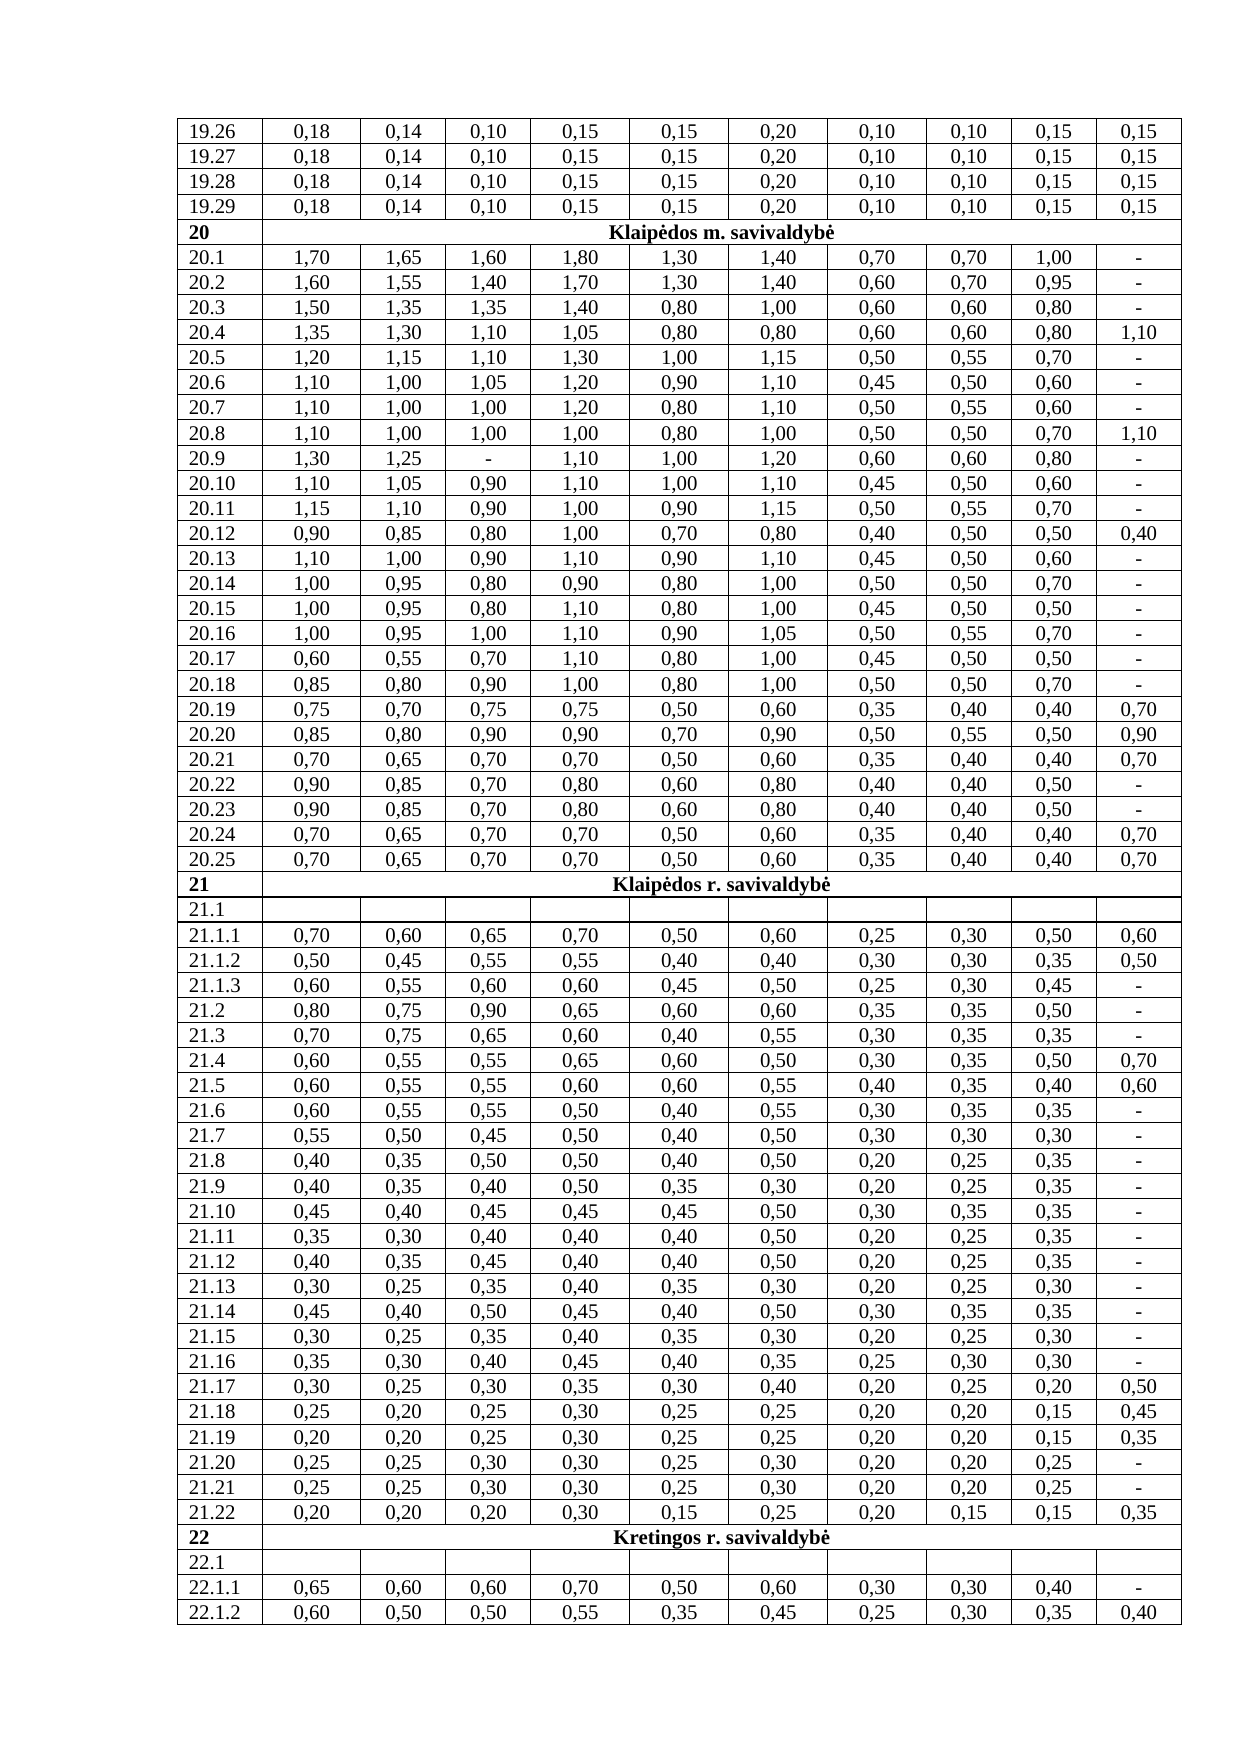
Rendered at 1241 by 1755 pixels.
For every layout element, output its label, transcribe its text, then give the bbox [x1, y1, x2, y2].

table_cell 0,40 [828, 797, 926, 821]
table_cell 1,00 [531, 521, 629, 545]
table_cell 0,90 [531, 571, 629, 595]
table_cell 0,60 [1012, 546, 1096, 570]
table_cell 0,70 [1012, 496, 1096, 520]
table_cell 0,30 [263, 1324, 360, 1348]
table_cell 0,55 [729, 1023, 827, 1047]
table_cell 0,35 [630, 1274, 728, 1298]
table_cell 1,15 [729, 345, 827, 369]
table_cell 1,10 [263, 546, 360, 570]
table_cell 0,50 [1012, 722, 1096, 746]
table_cell 0,65 [263, 1575, 360, 1599]
table_cell 0,65 [446, 1023, 530, 1047]
table_cell 0,30 [828, 1098, 926, 1122]
table_cell 0,70 [1012, 345, 1096, 369]
table_cell 0,10 [828, 169, 926, 193]
table_cell 0,85 [263, 722, 360, 746]
table_cell 0,20 [927, 1450, 1011, 1474]
table_cell 0,40 [531, 1249, 629, 1273]
table_cell 0,70 [361, 697, 445, 721]
table_cell 0,50 [828, 621, 926, 645]
table_cell 0,15 [531, 119, 629, 143]
table_cell 0,80 [1012, 446, 1096, 469]
table_cell 0,40 [1012, 847, 1096, 871]
table_cell 0,40 [361, 1299, 445, 1323]
table_cell 0,70 [446, 747, 530, 771]
table_cell 0,55 [361, 1048, 445, 1072]
table_cell 1,00 [729, 295, 827, 319]
table_cell 1,15 [361, 345, 445, 369]
table_cell 0,40 [263, 1149, 360, 1172]
table_cell 0,40 [630, 1299, 728, 1323]
table_cell 0,60 [630, 797, 728, 821]
table_cell 21.4 [178, 1048, 262, 1072]
table_cell 0,14 [361, 144, 445, 168]
table_cell 1,10 [263, 370, 360, 394]
table_cell 0,80 [263, 998, 360, 1022]
table_cell 0,55 [361, 646, 445, 670]
table_cell 21.18 [178, 1400, 262, 1423]
table_cell 21.1 [178, 898, 262, 921]
table_cell 0,35 [361, 1174, 445, 1198]
table_cell 20.19 [178, 697, 262, 721]
table_cell 1,10 [531, 621, 629, 645]
table_cell 1,15 [263, 496, 360, 520]
table_cell 0,50 [927, 546, 1011, 570]
table_cell 0,30 [927, 1349, 1011, 1373]
table_cell 0,40 [729, 948, 827, 972]
table_cell 20.9 [178, 446, 262, 469]
table_cell 0,50 [630, 923, 728, 947]
table_cell 0,50 [927, 521, 1011, 545]
table_cell 1,30 [630, 245, 728, 269]
table_cell 0,35 [630, 1600, 728, 1624]
table_cell 0,65 [361, 747, 445, 771]
table_cell 0,50 [531, 1123, 629, 1147]
table_cell 0,65 [531, 1048, 629, 1072]
table_cell 1,10 [361, 496, 445, 520]
table_cell 0,25 [263, 1450, 360, 1474]
table_cell 1,10 [1097, 320, 1181, 344]
table_cell 0,10 [446, 119, 530, 143]
table_cell 0,60 [1012, 471, 1096, 495]
table_cell 1,30 [361, 320, 445, 344]
table_cell 0,40 [729, 1374, 827, 1398]
table_cell 0,50 [531, 1174, 629, 1198]
table_cell 21.12 [178, 1249, 262, 1273]
table_cell 0,60 [729, 923, 827, 947]
table_cell 0,18 [263, 195, 360, 218]
table_cell 0,90 [446, 496, 530, 520]
table_cell 0,60 [531, 1073, 629, 1097]
table_cell 0,80 [630, 295, 728, 319]
table_cell 21.9 [178, 1174, 262, 1198]
table_cell 0,80 [446, 596, 530, 620]
table_cell 20.23 [178, 797, 262, 821]
table_cell 0,45 [531, 1349, 629, 1373]
table_cell - [1097, 1123, 1181, 1147]
table_cell 0,40 [630, 948, 728, 972]
table_cell 0,45 [263, 1199, 360, 1223]
table_cell 1,10 [531, 646, 629, 670]
table_cell 19.26 [178, 119, 262, 143]
table_cell 0,30 [828, 1575, 926, 1599]
table_cell 0,40 [630, 1224, 728, 1248]
table_cell 0,25 [729, 1400, 827, 1423]
table_cell 0,20 [729, 119, 827, 143]
table_cell 0,35 [927, 1299, 1011, 1323]
table_cell 0,40 [630, 1023, 728, 1047]
table_cell 0,80 [531, 772, 629, 796]
table_cell 0,90 [630, 370, 728, 394]
table_cell 21.16 [178, 1349, 262, 1373]
table_cell 0,60 [630, 772, 728, 796]
table_cell 1,40 [729, 245, 827, 269]
table_cell 0,50 [1012, 797, 1096, 821]
table_cell 0,70 [1097, 1048, 1181, 1072]
table_cell 0,40 [630, 1349, 728, 1373]
table_cell 0,20 [828, 1400, 926, 1423]
table_cell 1,50 [263, 295, 360, 319]
table_cell 0,70 [630, 521, 728, 545]
table_cell 1,20 [531, 370, 629, 394]
table_cell 20.14 [178, 571, 262, 595]
table_cell 0,75 [361, 998, 445, 1022]
table_cell 0,70 [446, 847, 530, 871]
table_cell - [1097, 1450, 1181, 1474]
table_cell 0,30 [927, 1123, 1011, 1147]
table_cell 0,45 [446, 1249, 530, 1273]
table_cell 0,35 [1012, 1174, 1096, 1198]
table_cell 1,00 [531, 420, 629, 444]
table_cell 1,00 [361, 395, 445, 419]
table_cell 0,40 [630, 1249, 728, 1273]
table_cell 1,15 [729, 496, 827, 520]
table_cell 0,60 [828, 320, 926, 344]
table_cell 0,10 [828, 195, 926, 218]
table_cell 0,30 [828, 1023, 926, 1047]
table_cell - [1097, 1199, 1181, 1223]
table_cell 20.25 [178, 847, 262, 871]
table_cell 1,40 [531, 295, 629, 319]
table_cell 0,80 [446, 571, 530, 595]
table_cell 0,50 [729, 1123, 827, 1147]
table_cell 0,14 [361, 119, 445, 143]
table_cell 0,40 [927, 697, 1011, 721]
table_cell 21.19 [178, 1425, 262, 1449]
table_cell 0,50 [828, 722, 926, 746]
table_cell 0,40 [828, 772, 926, 796]
table_cell 19.29 [178, 195, 262, 218]
table_cell 0,50 [729, 1048, 827, 1072]
table_cell 21.10 [178, 1199, 262, 1223]
table_cell 0,35 [1012, 1023, 1096, 1047]
table_cell 0,35 [361, 1249, 445, 1273]
table_cell - [1097, 496, 1181, 520]
table_cell 0,25 [361, 1274, 445, 1298]
table_cell 0,70 [446, 772, 530, 796]
table_cell 0,50 [531, 1149, 629, 1172]
table_cell 0,20 [828, 1475, 926, 1499]
table_cell - [1097, 1023, 1181, 1047]
table_cell 0,60 [630, 1073, 728, 1097]
table_cell 0,35 [446, 1324, 530, 1348]
table_cell - [1097, 471, 1181, 495]
table_cell 0,60 [263, 646, 360, 670]
table_cell 0,90 [446, 671, 530, 696]
table_cell 0,25 [263, 1475, 360, 1499]
table_cell 0,40 [531, 1274, 629, 1298]
table_cell 0,45 [828, 370, 926, 394]
table_cell 0,60 [263, 1073, 360, 1097]
table_cell 0,50 [1012, 772, 1096, 796]
table_cell 0,10 [927, 169, 1011, 193]
table_cell - [1097, 1098, 1181, 1122]
table_cell 0,65 [361, 822, 445, 846]
table_cell 0,30 [1012, 1123, 1096, 1147]
table_cell 0,60 [630, 1048, 728, 1072]
table_cell 21.3 [178, 1023, 262, 1047]
table_cell 0,50 [729, 1199, 827, 1223]
table_cell 19.28 [178, 169, 262, 193]
table_cell 1,00 [361, 420, 445, 444]
table_cell 0,60 [729, 998, 827, 1022]
table_cell 0,90 [446, 546, 530, 570]
table_cell 0,90 [1097, 722, 1181, 746]
table_cell 0,60 [1012, 370, 1096, 394]
table_cell 0,70 [927, 245, 1011, 269]
table_cell 0,95 [361, 571, 445, 595]
table_cell [1097, 1550, 1181, 1574]
table_cell 0,50 [531, 1098, 629, 1122]
table_cell 0,65 [361, 847, 445, 871]
table_cell 22.1.1 [178, 1575, 262, 1599]
table_cell 0,35 [1012, 948, 1096, 972]
table_cell 0,30 [263, 1274, 360, 1298]
table_cell 0,70 [1012, 671, 1096, 696]
table_cell 0,35 [828, 697, 926, 721]
table_cell 0,35 [927, 1023, 1011, 1047]
table_cell 0,80 [729, 772, 827, 796]
table_cell 0,35 [927, 1048, 1011, 1072]
table_cell 0,50 [927, 420, 1011, 444]
table_cell 0,30 [1012, 1349, 1096, 1373]
table_cell 0,55 [446, 1073, 530, 1097]
table_cell 21.1.1 [178, 923, 262, 947]
table_cell 0,15 [630, 144, 728, 168]
table_cell 0,50 [729, 1224, 827, 1248]
table_cell 0,20 [828, 1324, 926, 1348]
table_cell 0,60 [729, 847, 827, 871]
table_cell 0,50 [927, 370, 1011, 394]
table_cell 0,20 [1012, 1374, 1096, 1398]
table_cell 20.3 [178, 295, 262, 319]
table_cell 0,20 [361, 1425, 445, 1449]
table_cell 0,40 [1012, 697, 1096, 721]
table_cell 0,80 [630, 646, 728, 670]
table_cell 1,00 [531, 671, 629, 696]
table_cell 0,50 [828, 345, 926, 369]
table_cell 0,15 [630, 1500, 728, 1524]
table_cell 0,70 [531, 923, 629, 947]
table_cell 0,95 [1012, 270, 1096, 294]
table_cell 21.15 [178, 1324, 262, 1348]
table_cell 0,40 [446, 1349, 530, 1373]
table_cell - [1097, 1349, 1181, 1373]
table_cell 0,50 [828, 671, 926, 696]
table_cell 0,15 [630, 119, 728, 143]
table_cell - [1097, 1249, 1181, 1273]
table_cell 0,25 [361, 1324, 445, 1348]
table_cell [446, 898, 530, 921]
table_cell 0,40 [1012, 1575, 1096, 1599]
table_cell 0,30 [446, 1374, 530, 1398]
table_cell 0,20 [927, 1475, 1011, 1499]
table_cell 0,70 [630, 722, 728, 746]
table_cell - [1097, 1174, 1181, 1198]
table_cell 0,45 [446, 1199, 530, 1223]
table_cell 0,70 [1012, 621, 1096, 645]
table_cell 1,35 [446, 295, 530, 319]
table_cell 0,50 [446, 1149, 530, 1172]
table_cell 0,30 [531, 1400, 629, 1423]
table_cell 1,00 [263, 596, 360, 620]
table_cell 1,70 [531, 270, 629, 294]
table_cell 0,35 [729, 1349, 827, 1373]
table_cell 21.13 [178, 1274, 262, 1298]
table_cell 0,80 [630, 596, 728, 620]
table_cell 0,15 [1012, 1425, 1096, 1449]
table_cell 0,50 [446, 1600, 530, 1624]
table_cell 0,60 [927, 320, 1011, 344]
table_cell 0,45 [630, 973, 728, 997]
table_cell 1,00 [446, 395, 530, 419]
table_cell 0,90 [263, 521, 360, 545]
table_cell 0,55 [729, 1073, 827, 1097]
table_cell - [1097, 571, 1181, 595]
table_cell 20.21 [178, 747, 262, 771]
table_cell 0,20 [828, 1274, 926, 1298]
table_cell 1,35 [263, 320, 360, 344]
table_cell 21.6 [178, 1098, 262, 1122]
table_cell 20.8 [178, 420, 262, 444]
table_cell - [1097, 245, 1181, 269]
table_cell 21.1.3 [178, 973, 262, 997]
table_cell 0,60 [531, 973, 629, 997]
table_cell Klaipėdos r. savivaldybė [263, 872, 1181, 896]
table_cell 0,70 [263, 1023, 360, 1047]
table_cell 0,80 [361, 722, 445, 746]
table_cell 0,30 [927, 923, 1011, 947]
table_cell 1,40 [729, 270, 827, 294]
table_cell 0,80 [1012, 320, 1096, 344]
table_cell 0,18 [263, 119, 360, 143]
table_cell 0,40 [927, 772, 1011, 796]
table_cell 21.7 [178, 1123, 262, 1147]
table_cell 0,15 [531, 195, 629, 218]
table_cell 0,40 [927, 747, 1011, 771]
table_cell - [1097, 1149, 1181, 1172]
table_cell 0,20 [729, 195, 827, 218]
table_cell 0,20 [927, 1425, 1011, 1449]
table_cell 0,55 [361, 1073, 445, 1097]
table_cell 0,80 [446, 521, 530, 545]
table_cell 0,50 [1012, 1048, 1096, 1072]
table_cell 0,70 [1097, 697, 1181, 721]
table_cell 1,10 [263, 395, 360, 419]
table_cell - [1097, 1324, 1181, 1348]
table_cell - [1097, 621, 1181, 645]
table_cell 0,90 [729, 722, 827, 746]
table_cell 1,80 [531, 245, 629, 269]
table_cell 0,20 [828, 1500, 926, 1524]
table_cell 0,25 [927, 1249, 1011, 1273]
table_cell 0,25 [361, 1450, 445, 1474]
table_cell 0,80 [729, 320, 827, 344]
table_cell 0,50 [630, 697, 728, 721]
table_cell [927, 1550, 1011, 1574]
table_cell - [1097, 446, 1181, 469]
table_cell 1,10 [263, 420, 360, 444]
table_cell [1097, 898, 1181, 921]
table_cell 0,60 [263, 973, 360, 997]
table_cell 0,55 [927, 395, 1011, 419]
table_cell 0,20 [729, 144, 827, 168]
table_cell 1,55 [361, 270, 445, 294]
table_cell 0,40 [263, 1249, 360, 1273]
table_cell 0,50 [729, 1299, 827, 1323]
table_cell 20.10 [178, 471, 262, 495]
table_cell [828, 898, 926, 921]
table_cell 0,95 [361, 596, 445, 620]
table_cell 0,40 [263, 1174, 360, 1198]
table_cell 0,25 [927, 1324, 1011, 1348]
table_cell 19.27 [178, 144, 262, 168]
table_cell 0,80 [361, 671, 445, 696]
table_cell 0,80 [630, 571, 728, 595]
table_cell 0,40 [630, 1123, 728, 1147]
table_cell 1,10 [531, 546, 629, 570]
table_cell 0,20 [263, 1425, 360, 1449]
table_cell 0,50 [1012, 923, 1096, 947]
table_cell 20 [178, 220, 262, 244]
table_cell 20.1 [178, 245, 262, 269]
table_cell 0,50 [446, 1299, 530, 1323]
table_cell 0,55 [446, 948, 530, 972]
table_cell 0,70 [1012, 571, 1096, 595]
table_cell 0,45 [361, 948, 445, 972]
table_cell 1,10 [263, 471, 360, 495]
table_cell 0,20 [828, 1450, 926, 1474]
table_cell 0,20 [828, 1149, 926, 1172]
table_cell 0,90 [446, 471, 530, 495]
table_cell - [1097, 1575, 1181, 1599]
table_cell 0,35 [927, 998, 1011, 1022]
table_cell 0,45 [1012, 973, 1096, 997]
table_cell 1,00 [729, 420, 827, 444]
table_cell 0,10 [927, 119, 1011, 143]
table_cell 0,60 [263, 1600, 360, 1624]
table_cell 0,75 [446, 697, 530, 721]
table_cell [630, 1550, 728, 1574]
table_cell 0,35 [927, 1098, 1011, 1122]
table_cell 0,75 [263, 697, 360, 721]
table_cell 0,40 [531, 1324, 629, 1348]
table_cell 0,15 [1012, 195, 1096, 218]
table_cell 1,10 [446, 345, 530, 369]
table_cell 0,35 [1012, 1299, 1096, 1323]
table_cell 0,80 [531, 797, 629, 821]
table_cell 0,45 [828, 646, 926, 670]
table_cell [531, 898, 629, 921]
table_cell 0,14 [361, 169, 445, 193]
table_cell 0,25 [828, 1349, 926, 1373]
table_cell 0,40 [361, 1199, 445, 1223]
table_cell 0,30 [729, 1450, 827, 1474]
table_cell 0,50 [828, 420, 926, 444]
table_cell 0,60 [361, 1575, 445, 1599]
table_cell 0,70 [263, 747, 360, 771]
table_cell 0,65 [446, 923, 530, 947]
table_cell 0,30 [263, 1374, 360, 1398]
table_cell 1,60 [263, 270, 360, 294]
table_cell 0,35 [263, 1224, 360, 1248]
table_cell 0,70 [263, 822, 360, 846]
table_cell 20.16 [178, 621, 262, 645]
table_cell 0,80 [630, 395, 728, 419]
table_cell 0,25 [927, 1149, 1011, 1172]
table_cell 20.12 [178, 521, 262, 545]
table_cell 0,95 [361, 621, 445, 645]
table_cell 0,90 [630, 621, 728, 645]
table_cell 22.1 [178, 1550, 262, 1574]
table_cell 0,10 [927, 195, 1011, 218]
table_cell - [1097, 1475, 1181, 1499]
table_cell 0,60 [927, 295, 1011, 319]
table_cell 0,30 [729, 1274, 827, 1298]
table_cell 22.1.2 [178, 1600, 262, 1624]
table_cell 0,30 [828, 948, 926, 972]
table_cell - [446, 446, 530, 469]
table_cell [1012, 1550, 1096, 1574]
table_cell 0,30 [446, 1475, 530, 1499]
table_cell 0,25 [1012, 1475, 1096, 1499]
table_cell 0,40 [1012, 747, 1096, 771]
table_cell 0,75 [531, 697, 629, 721]
table_cell 0,15 [630, 169, 728, 193]
table_cell 0,10 [828, 144, 926, 168]
table_cell 0,90 [531, 722, 629, 746]
table_cell 0,60 [446, 973, 530, 997]
table_cell 0,60 [828, 446, 926, 469]
table_cell 1,10 [729, 370, 827, 394]
table_cell 0,90 [630, 546, 728, 570]
table_cell 0,25 [361, 1475, 445, 1499]
table_cell 0,30 [927, 1575, 1011, 1599]
table_cell 0,35 [1012, 1098, 1096, 1122]
table_cell 0,55 [927, 722, 1011, 746]
table_cell 0,25 [361, 1374, 445, 1398]
table_cell 0,10 [446, 144, 530, 168]
table_cell 0,35 [1097, 1500, 1181, 1524]
table_cell 1,10 [446, 320, 530, 344]
table_cell 0,70 [446, 646, 530, 670]
table_cell 0,60 [729, 697, 827, 721]
table_cell 22 [178, 1525, 262, 1549]
table_cell 0,20 [446, 1500, 530, 1524]
table_cell 0,35 [1012, 1224, 1096, 1248]
table_cell 0,55 [263, 1123, 360, 1147]
table_cell 0,50 [828, 496, 926, 520]
table_cell 0,90 [630, 496, 728, 520]
table_cell 0,60 [828, 270, 926, 294]
table_cell 0,60 [729, 1575, 827, 1599]
table_cell 0,20 [361, 1500, 445, 1524]
table_cell 0,70 [1097, 847, 1181, 871]
table_cell - [1097, 1299, 1181, 1323]
table_cell 20.20 [178, 722, 262, 746]
table_cell 0,50 [1012, 596, 1096, 620]
table_cell 0,55 [361, 1098, 445, 1122]
table_cell 0,90 [263, 797, 360, 821]
table_cell 0,35 [828, 747, 926, 771]
table_cell 0,30 [1012, 1274, 1096, 1298]
table_cell 0,55 [361, 973, 445, 997]
table_cell 0,30 [729, 1174, 827, 1198]
table_cell 0,35 [531, 1374, 629, 1398]
table_cell 0,35 [361, 1149, 445, 1172]
table_cell 0,15 [1097, 144, 1181, 168]
table_cell 1,00 [729, 671, 827, 696]
table_cell 20.6 [178, 370, 262, 394]
table_cell 0,40 [927, 797, 1011, 821]
table_cell 0,10 [927, 144, 1011, 168]
table_cell 0,35 [828, 847, 926, 871]
table_cell - [1097, 973, 1181, 997]
table_cell 0,50 [630, 847, 728, 871]
table_cell 21.1.2 [178, 948, 262, 972]
table_cell 1,00 [630, 446, 728, 469]
table_cell 0,35 [1012, 1249, 1096, 1273]
table_cell 0,45 [446, 1123, 530, 1147]
table_cell 20.2 [178, 270, 262, 294]
table_cell 0,50 [927, 646, 1011, 670]
table_cell 0,60 [263, 1098, 360, 1122]
table_cell - [1097, 1274, 1181, 1298]
table_cell 0,50 [1012, 646, 1096, 670]
table_cell 0,25 [927, 1274, 1011, 1298]
table_cell 0,10 [446, 195, 530, 218]
table_cell 0,30 [927, 973, 1011, 997]
table_cell 1,00 [630, 345, 728, 369]
table_cell 0,50 [630, 747, 728, 771]
table_cell [361, 898, 445, 921]
table_cell 0,45 [828, 546, 926, 570]
table_cell 1,00 [361, 546, 445, 570]
table_cell 1,00 [630, 471, 728, 495]
table_cell 0,30 [828, 1123, 926, 1147]
table_cell 0,50 [828, 571, 926, 595]
table_cell 0,60 [729, 747, 827, 771]
table_cell 0,60 [1012, 395, 1096, 419]
table_cell 0,25 [630, 1400, 728, 1423]
table_cell - [1097, 395, 1181, 419]
table_cell 21.22 [178, 1500, 262, 1524]
table_cell 0,45 [263, 1299, 360, 1323]
table_cell [828, 1550, 926, 1574]
table_cell 0,50 [927, 596, 1011, 620]
table_cell 0,60 [1097, 923, 1181, 947]
table_cell 1,00 [1012, 245, 1096, 269]
table_cell 0,25 [630, 1425, 728, 1449]
table_cell 0,90 [446, 998, 530, 1022]
table_cell 1,10 [531, 596, 629, 620]
table_cell 1,00 [729, 596, 827, 620]
table_cell [927, 898, 1011, 921]
table_cell 0,70 [531, 1575, 629, 1599]
table_cell 0,70 [927, 270, 1011, 294]
table_cell 21.20 [178, 1450, 262, 1474]
table_cell 21.21 [178, 1475, 262, 1499]
table_cell 0,50 [1097, 1374, 1181, 1398]
table_cell 0,90 [263, 772, 360, 796]
table_cell 0,40 [927, 847, 1011, 871]
table_cell - [1097, 596, 1181, 620]
table_cell 1,05 [361, 471, 445, 495]
table_cell 0,70 [531, 822, 629, 846]
table_cell 0,20 [729, 169, 827, 193]
table_cell 0,25 [630, 1450, 728, 1474]
table_cell 21.5 [178, 1073, 262, 1097]
table_cell [531, 1550, 629, 1574]
table_cell - [1097, 646, 1181, 670]
table_cell 0,25 [446, 1400, 530, 1423]
table_cell 1,30 [531, 345, 629, 369]
table_cell 0,35 [828, 822, 926, 846]
table_cell 21.11 [178, 1224, 262, 1248]
table_cell 1,00 [263, 621, 360, 645]
table_cell 0,60 [446, 1575, 530, 1599]
table_cell 21.17 [178, 1374, 262, 1398]
table_cell 0,45 [531, 1299, 629, 1323]
table_cell 1,70 [263, 245, 360, 269]
table_cell 0,70 [446, 822, 530, 846]
table_cell 1,00 [531, 496, 629, 520]
table_cell 1,60 [446, 245, 530, 269]
table_cell 1,05 [531, 320, 629, 344]
table_cell 1,05 [446, 370, 530, 394]
table_cell 0,40 [1012, 822, 1096, 846]
table_cell - [1097, 345, 1181, 369]
table_cell 0,70 [446, 797, 530, 821]
table_cell [630, 898, 728, 921]
table_cell 20.5 [178, 345, 262, 369]
table_cell 0,15 [1097, 195, 1181, 218]
table_cell 0,15 [531, 169, 629, 193]
table_cell 0,50 [263, 948, 360, 972]
table_cell 20.4 [178, 320, 262, 344]
table_cell [263, 898, 360, 921]
table_cell 1,00 [263, 571, 360, 595]
table_cell 0,15 [1012, 144, 1096, 168]
table_cell - [1097, 546, 1181, 570]
table_cell 0,50 [361, 1600, 445, 1624]
table_cell 0,30 [729, 1475, 827, 1499]
table_cell 1,30 [630, 270, 728, 294]
table_cell 1,20 [729, 446, 827, 469]
table_cell 0,80 [630, 420, 728, 444]
table_cell 0,30 [927, 1600, 1011, 1624]
table_cell 0,40 [531, 1224, 629, 1248]
table_cell 0,15 [1012, 1400, 1096, 1423]
table_cell 0,50 [927, 671, 1011, 696]
table_cell 1,10 [531, 446, 629, 469]
table_cell 0,50 [1097, 948, 1181, 972]
table_cell 0,60 [263, 1048, 360, 1072]
table_cell 0,18 [263, 169, 360, 193]
table_cell 0,40 [828, 521, 926, 545]
table_cell 0,70 [263, 923, 360, 947]
table_cell 0,20 [927, 1400, 1011, 1423]
table_cell 1,00 [446, 420, 530, 444]
table_cell 1,00 [729, 571, 827, 595]
table_cell 0,50 [1012, 998, 1096, 1022]
table_cell 21.8 [178, 1149, 262, 1172]
table_cell 20.17 [178, 646, 262, 670]
table_cell 0,15 [531, 144, 629, 168]
table_cell 0,80 [729, 797, 827, 821]
table_cell - [1097, 671, 1181, 696]
table_cell [1012, 898, 1096, 921]
table_cell 0,40 [446, 1174, 530, 1198]
table_cell - [1097, 295, 1181, 319]
table_cell [729, 898, 827, 921]
table_cell 0,35 [1012, 1149, 1096, 1172]
table_cell 20.22 [178, 772, 262, 796]
table_cell 1,25 [361, 446, 445, 469]
table_cell - [1097, 998, 1181, 1022]
table_cell 0,55 [729, 1098, 827, 1122]
table_cell 0,30 [531, 1500, 629, 1524]
table_cell 0,18 [263, 144, 360, 168]
table_cell 0,20 [828, 1425, 926, 1449]
table_cell 0,40 [1012, 1073, 1096, 1097]
table_cell 0,70 [531, 847, 629, 871]
table_cell 0,40 [446, 1224, 530, 1248]
table_cell 0,70 [828, 245, 926, 269]
table_cell 0,45 [729, 1600, 827, 1624]
table_cell 0,80 [729, 521, 827, 545]
table_cell 0,25 [630, 1475, 728, 1499]
table_cell 0,50 [630, 1575, 728, 1599]
table_cell 0,70 [1012, 420, 1096, 444]
table_cell 0,60 [927, 446, 1011, 469]
table_cell 0,90 [446, 722, 530, 746]
table_cell 1,20 [263, 345, 360, 369]
table_cell 0,40 [630, 1149, 728, 1172]
table_cell 0,75 [361, 1023, 445, 1047]
table_cell - [1097, 270, 1181, 294]
table_cell 0,25 [927, 1224, 1011, 1248]
table_cell 0,60 [729, 822, 827, 846]
table_cell 0,25 [729, 1425, 827, 1449]
table_cell 0,50 [729, 1149, 827, 1172]
table_cell [446, 1550, 530, 1574]
table_cell 1,10 [1097, 420, 1181, 444]
table_cell 0,20 [263, 1500, 360, 1524]
table_cell 0,50 [927, 471, 1011, 495]
table_cell 0,15 [1097, 119, 1181, 143]
table_cell 0,35 [1012, 1199, 1096, 1223]
table_cell 0,45 [828, 596, 926, 620]
table_cell 0,85 [361, 772, 445, 796]
table_cell 0,80 [630, 320, 728, 344]
table_cell 0,20 [361, 1400, 445, 1423]
table_cell 1,35 [361, 295, 445, 319]
table_cell 1,30 [263, 446, 360, 469]
table_cell 1,00 [729, 646, 827, 670]
table_cell 0,30 [531, 1475, 629, 1499]
table_cell 0,15 [1012, 169, 1096, 193]
table_cell 20.7 [178, 395, 262, 419]
table_cell 0,10 [828, 119, 926, 143]
table_cell 0,60 [1097, 1073, 1181, 1097]
table_cell - [1097, 797, 1181, 821]
table_cell 21.14 [178, 1299, 262, 1323]
table_cell - [1097, 772, 1181, 796]
table_cell 0,45 [531, 1199, 629, 1223]
table_cell 0,20 [828, 1249, 926, 1273]
table_cell 0,30 [630, 1374, 728, 1398]
table_cell 0,30 [828, 1299, 926, 1323]
table_cell 0,25 [828, 923, 926, 947]
table_cell 0,40 [828, 1073, 926, 1097]
table_cell 0,80 [630, 671, 728, 696]
table_cell 0,40 [1097, 1600, 1181, 1624]
table_cell [361, 1550, 445, 1574]
table_cell 0,30 [828, 1199, 926, 1223]
table_cell 0,25 [927, 1174, 1011, 1198]
table_cell 0,35 [1097, 1425, 1181, 1449]
table_cell 0,40 [630, 1098, 728, 1122]
table_cell [263, 1550, 360, 1574]
table_cell 0,60 [361, 923, 445, 947]
table_cell 0,35 [1012, 1600, 1096, 1624]
table_cell 0,55 [446, 1048, 530, 1072]
table_cell 0,85 [361, 797, 445, 821]
table_cell 0,30 [361, 1224, 445, 1248]
table_cell 20.11 [178, 496, 262, 520]
table_cell Klaipėdos m. savivaldybė [263, 220, 1181, 244]
table_cell - [1097, 370, 1181, 394]
table_cell - [1097, 1224, 1181, 1248]
table_cell 0,45 [1097, 1400, 1181, 1423]
table_cell 0,30 [927, 948, 1011, 972]
table_cell 0,50 [630, 822, 728, 846]
table_cell 1,10 [531, 471, 629, 495]
table_cell 21.2 [178, 998, 262, 1022]
table_cell 1,00 [446, 621, 530, 645]
table_cell 1,00 [361, 370, 445, 394]
table_cell 1,20 [531, 395, 629, 419]
table_cell 20.18 [178, 671, 262, 696]
table_cell 0,35 [263, 1349, 360, 1373]
table_cell 0,20 [828, 1374, 926, 1398]
table_cell 1,05 [729, 621, 827, 645]
table_cell 0,30 [828, 1048, 926, 1072]
table_cell 0,50 [828, 395, 926, 419]
table_cell 0,55 [531, 1600, 629, 1624]
table_cell 1,40 [446, 270, 530, 294]
table_cell 0,45 [630, 1199, 728, 1223]
table_cell 0,55 [531, 948, 629, 972]
table_cell 0,25 [263, 1400, 360, 1423]
table_cell 0,50 [927, 571, 1011, 595]
table_cell 0,30 [531, 1425, 629, 1449]
table_cell 0,55 [927, 345, 1011, 369]
table_cell 0,50 [361, 1123, 445, 1147]
table_cell 0,55 [446, 1098, 530, 1122]
table_cell 0,30 [1012, 1324, 1096, 1348]
table_cell 0,80 [1012, 295, 1096, 319]
table_cell 1,10 [729, 546, 827, 570]
table_cell 0,50 [1012, 521, 1096, 545]
table_cell 0,10 [446, 169, 530, 193]
table_cell 0,15 [1097, 169, 1181, 193]
table_cell 0,35 [630, 1174, 728, 1198]
table_cell 0,65 [531, 998, 629, 1022]
table_cell Kretingos r. savivaldybė [263, 1525, 1181, 1549]
table_cell 0,25 [1012, 1450, 1096, 1474]
table_cell 0,70 [263, 847, 360, 871]
table_cell 0,45 [828, 471, 926, 495]
table_cell 0,50 [729, 1249, 827, 1273]
table_cell 0,35 [446, 1274, 530, 1298]
table_cell 0,15 [1012, 119, 1096, 143]
table_cell 1,10 [729, 395, 827, 419]
table_cell 0,30 [729, 1324, 827, 1348]
table_cell 0,70 [531, 747, 629, 771]
table_cell 0,30 [446, 1450, 530, 1474]
table_cell 0,85 [361, 521, 445, 545]
table_cell 1,10 [729, 471, 827, 495]
table_cell 0,55 [927, 621, 1011, 645]
table_cell 0,40 [1097, 521, 1181, 545]
table_cell 0,20 [828, 1174, 926, 1198]
table_cell 0,35 [828, 998, 926, 1022]
table_cell 0,30 [531, 1450, 629, 1474]
table_cell 0,50 [729, 973, 827, 997]
table_cell 0,25 [828, 973, 926, 997]
table_cell 21 [178, 872, 262, 896]
table_cell 0,25 [828, 1600, 926, 1624]
table_cell 0,60 [630, 998, 728, 1022]
table_cell [729, 1550, 827, 1574]
table_cell 0,25 [927, 1374, 1011, 1398]
table_cell 0,35 [927, 1199, 1011, 1223]
table_cell 0,40 [927, 822, 1011, 846]
table_cell 0,14 [361, 195, 445, 218]
table_cell 20.24 [178, 822, 262, 846]
table_cell 0,70 [1097, 822, 1181, 846]
table_cell 20.15 [178, 596, 262, 620]
table_cell 0,35 [630, 1324, 728, 1348]
table_cell 20.13 [178, 546, 262, 570]
table_cell 0,60 [531, 1023, 629, 1047]
table_cell 0,30 [361, 1349, 445, 1373]
table_cell 0,25 [446, 1425, 530, 1449]
table_cell 0,55 [927, 496, 1011, 520]
table_cell 0,70 [1097, 747, 1181, 771]
table_cell 0,85 [263, 671, 360, 696]
table_cell 0,25 [729, 1500, 827, 1524]
table_cell 0,20 [828, 1224, 926, 1248]
table_cell 0,15 [630, 195, 728, 218]
table_cell 0,15 [1012, 1500, 1096, 1524]
table_cell 0,60 [828, 295, 926, 319]
table_cell 1,65 [361, 245, 445, 269]
table_cell 0,15 [927, 1500, 1011, 1524]
table_cell 0,35 [927, 1073, 1011, 1097]
